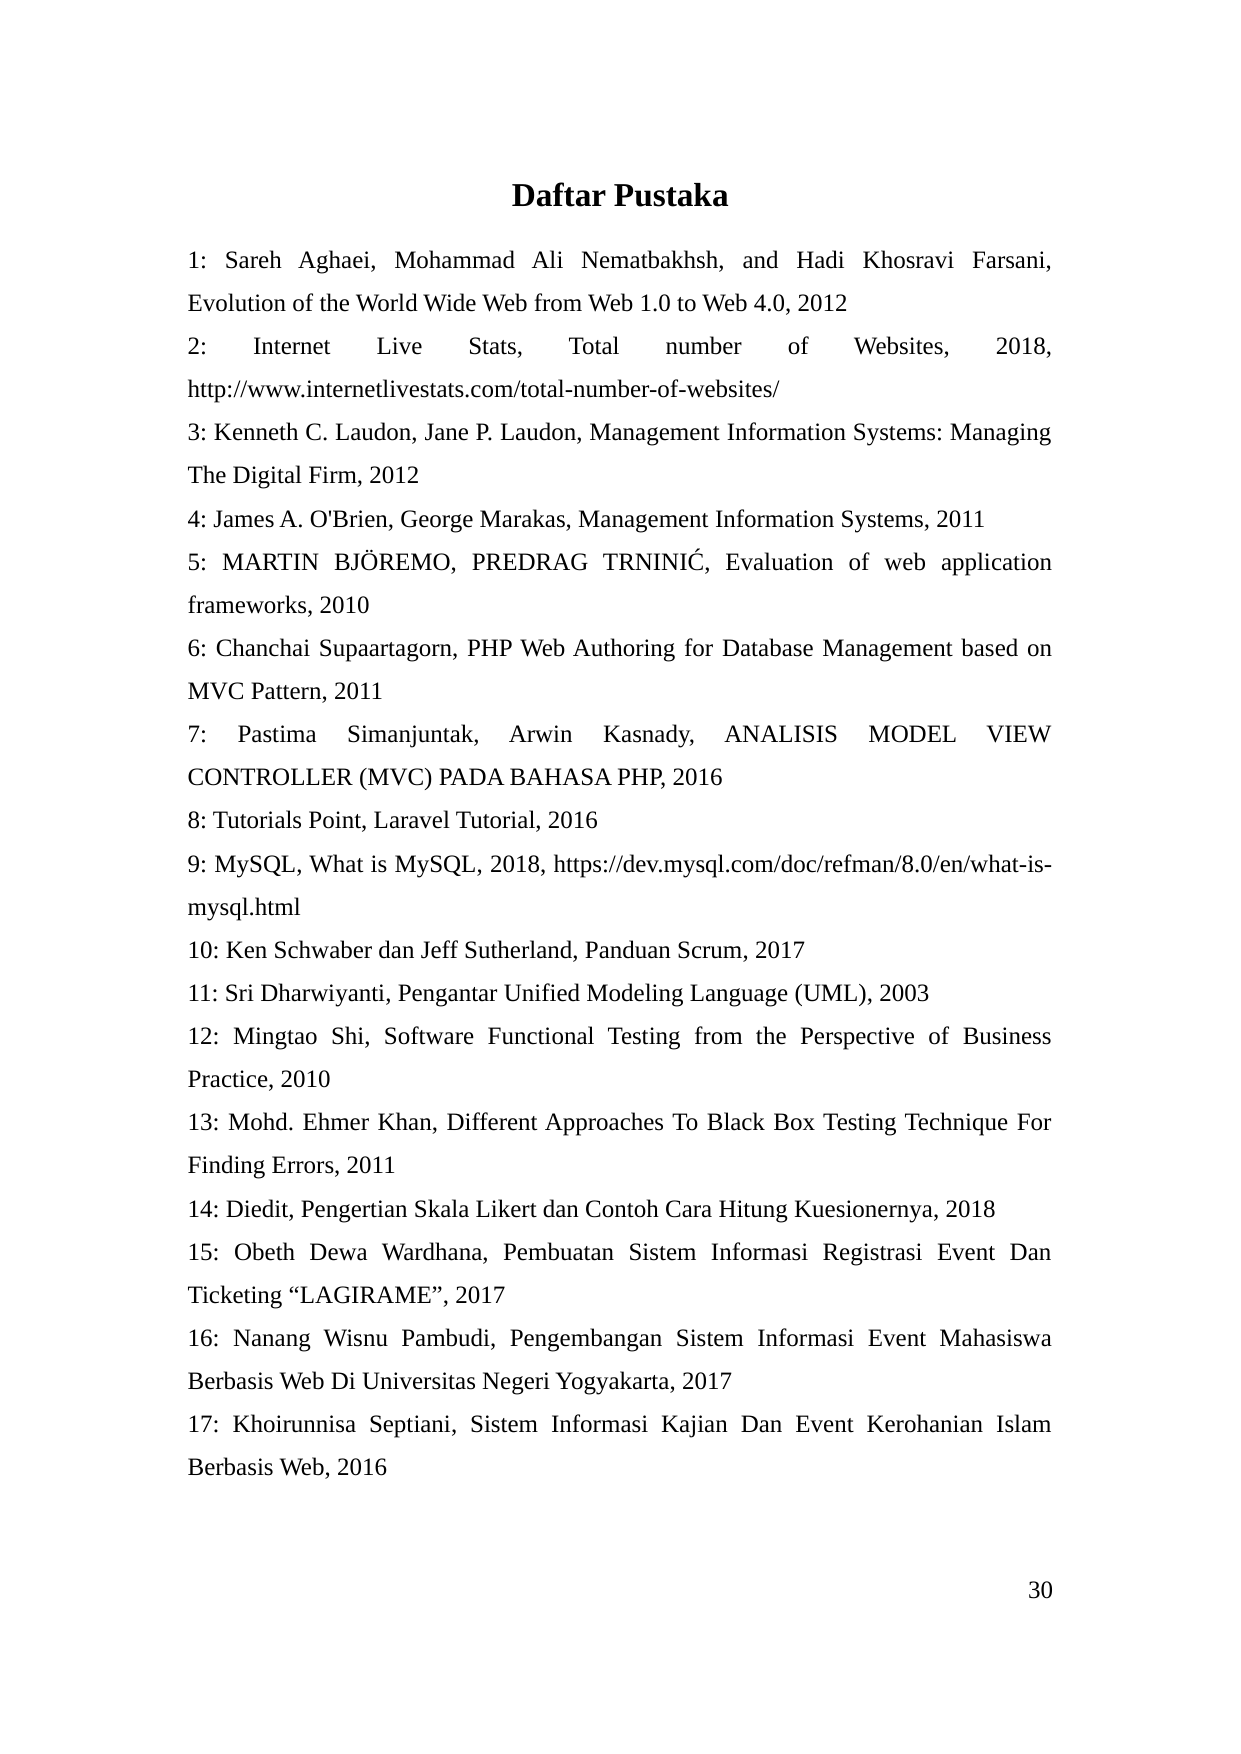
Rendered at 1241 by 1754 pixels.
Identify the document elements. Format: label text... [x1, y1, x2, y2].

text 17: Khoirunnisa Septiani, Sistem Informasi Kajian Dan Event Kerohanian Islam Berbasis Web, 2016 [187, 1409, 1053, 1481]
text 4: James A. O'Brien, George Marakas, Management Information Systems, 2011 [187, 504, 1053, 532]
text 3: Kenneth C. Laudon, Jane P. Laudon, Management Information Systems: Managing The Digital Firm, 2012 [187, 417, 1053, 489]
text 1: Sareh Aghaei, Mohammad Ali Nematbakhsh, and Hadi Khosravi Farsani, Evolution of the World Wide Web from Web 1.0 to Web 4.0, 2012 [187, 245, 1053, 317]
text 16: Nanang Wisnu Pambudi, Pengembangan Sistem Informasi Event Mahasiswa Berbasis Web Di Universitas Negeri Yogyakarta, 2017 [187, 1323, 1053, 1395]
text 6: Chanchai Supaartagorn, PHP Web Authoring for Database Management based on MVC Pattern, 2011 [187, 633, 1053, 705]
text 12: Mingtao Shi, Software Functional Testing from the Perspective of Business Practice, 2010 [187, 1021, 1053, 1093]
text 7: Pastima Simanjuntak, Arwin Kasnady, ANALISIS MODEL VIEW CONTROLLER (MVC) PADA BAHASA PHP, 2016 [187, 719, 1053, 791]
text 11: Sri Dharwiyanti, Pengantar Unified Modeling Language (UML), 2003 [187, 978, 1053, 1007]
text 13: Mohd. Ehmer Khan, Different Approaches To Black Box Testing Technique For Finding Errors, 2011 [187, 1107, 1053, 1179]
text 5: MARTIN BJÖREMO, PREDRAG TRNINIĆ, Evaluation of web application frameworks, 2010 [187, 547, 1053, 619]
text 14: Diedit, Pengertian Skala Likert dan Contoh Cara Hitung Kuesionernya, 2018 [187, 1194, 1053, 1222]
text 15: Obeth Dewa Wardhana, Pembuatan Sistem Informasi Registrasi Event Dan Ticketing “LAGIRAME”, 2017 [187, 1237, 1053, 1309]
text 8: Tutorials Point, Laravel Tutorial, 2016 [187, 806, 1053, 834]
subtitle Daftar Pustaka [187, 175, 1053, 213]
text 2: Internet Live Stats, Total number of Websites, 2018, http://www.internetlivestats.com/total-number-of-websites/ [187, 331, 1053, 403]
text 10: Ken Schwaber dan Jeff Sutherland, Panduan Scrum, 2017 [187, 935, 1053, 964]
text 9: MySQL, What is MySQL, 2018, https://dev.mysql.com/doc/refman/8.0/en/what-is-mysql.html [187, 849, 1053, 921]
